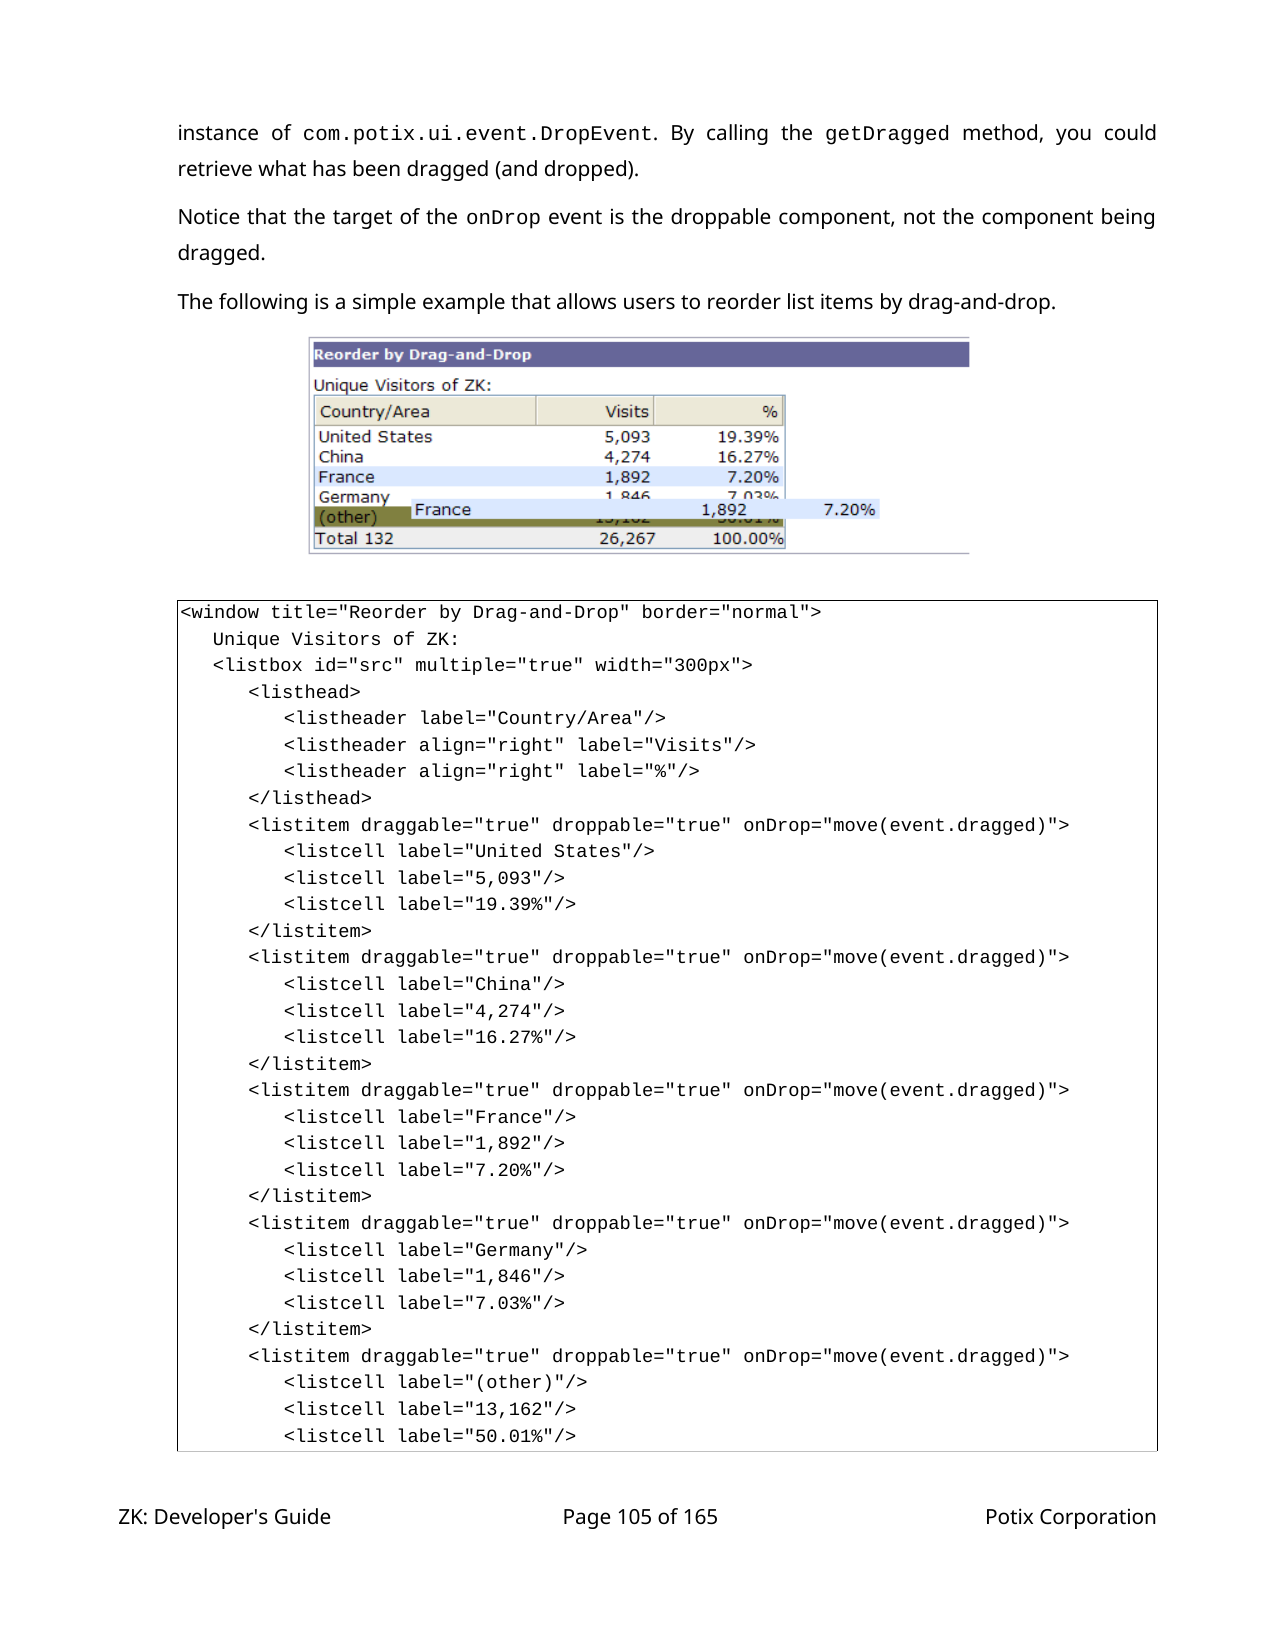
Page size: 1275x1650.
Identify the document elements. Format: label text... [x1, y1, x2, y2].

text Notice that the target of the onDrop event is the droppable component, not the component being dragged. [177, 202, 1157, 266]
text instance of com.potix.ui.event.DropEvent. By calling the getDragged method, you could retrieve what has been dragged (and dropped). [177, 118, 1157, 182]
text The following is a simple example that allows users to reorder list items by drag-and-drop. [177, 287, 1157, 315]
text <window title="Reorder by Drag-and-Drop" border="normal"> Unique Visitors of ZK: <listbox id="src" multiple="true" width="300px"> <listhead> <listheader label="Country/Area"/> <listheader align="right" label="Visits"/> <listheader align="right" label="%"/> </listhead> <listitem draggable="true" droppable="true" onDrop="move(event.dragged)"> <listcell label="United States"/> <listcell label="5,093"/> <listcell label="19.39%"/> </listitem> <listitem draggable="true" droppable="true" onDrop="move(event.dragged)"> <listcell label="China"/> <listcell label="4,274"/> <listcell label="16.27%"/> </listitem> <listitem draggable="true" droppable="true" onDrop="move(event.dragged)"> <listcell label="France"/> <listcell label="1,892"/> <listcell label="7.20%"/> </listitem> <listitem draggable="true" droppable="true" onDrop="move(event.dragged)"> <listcell label="Germany"/> <listcell label="1,846"/> <listcell label="7.03%"/> </listitem> <listitem draggable="true" droppable="true" onDrop="move(event.dragged)"> <listcell label="(other)"/> <listcell label="13,162"/> <listcell label="50.01%"/> [178, 601, 1157, 1451]
picture [305, 332, 970, 558]
